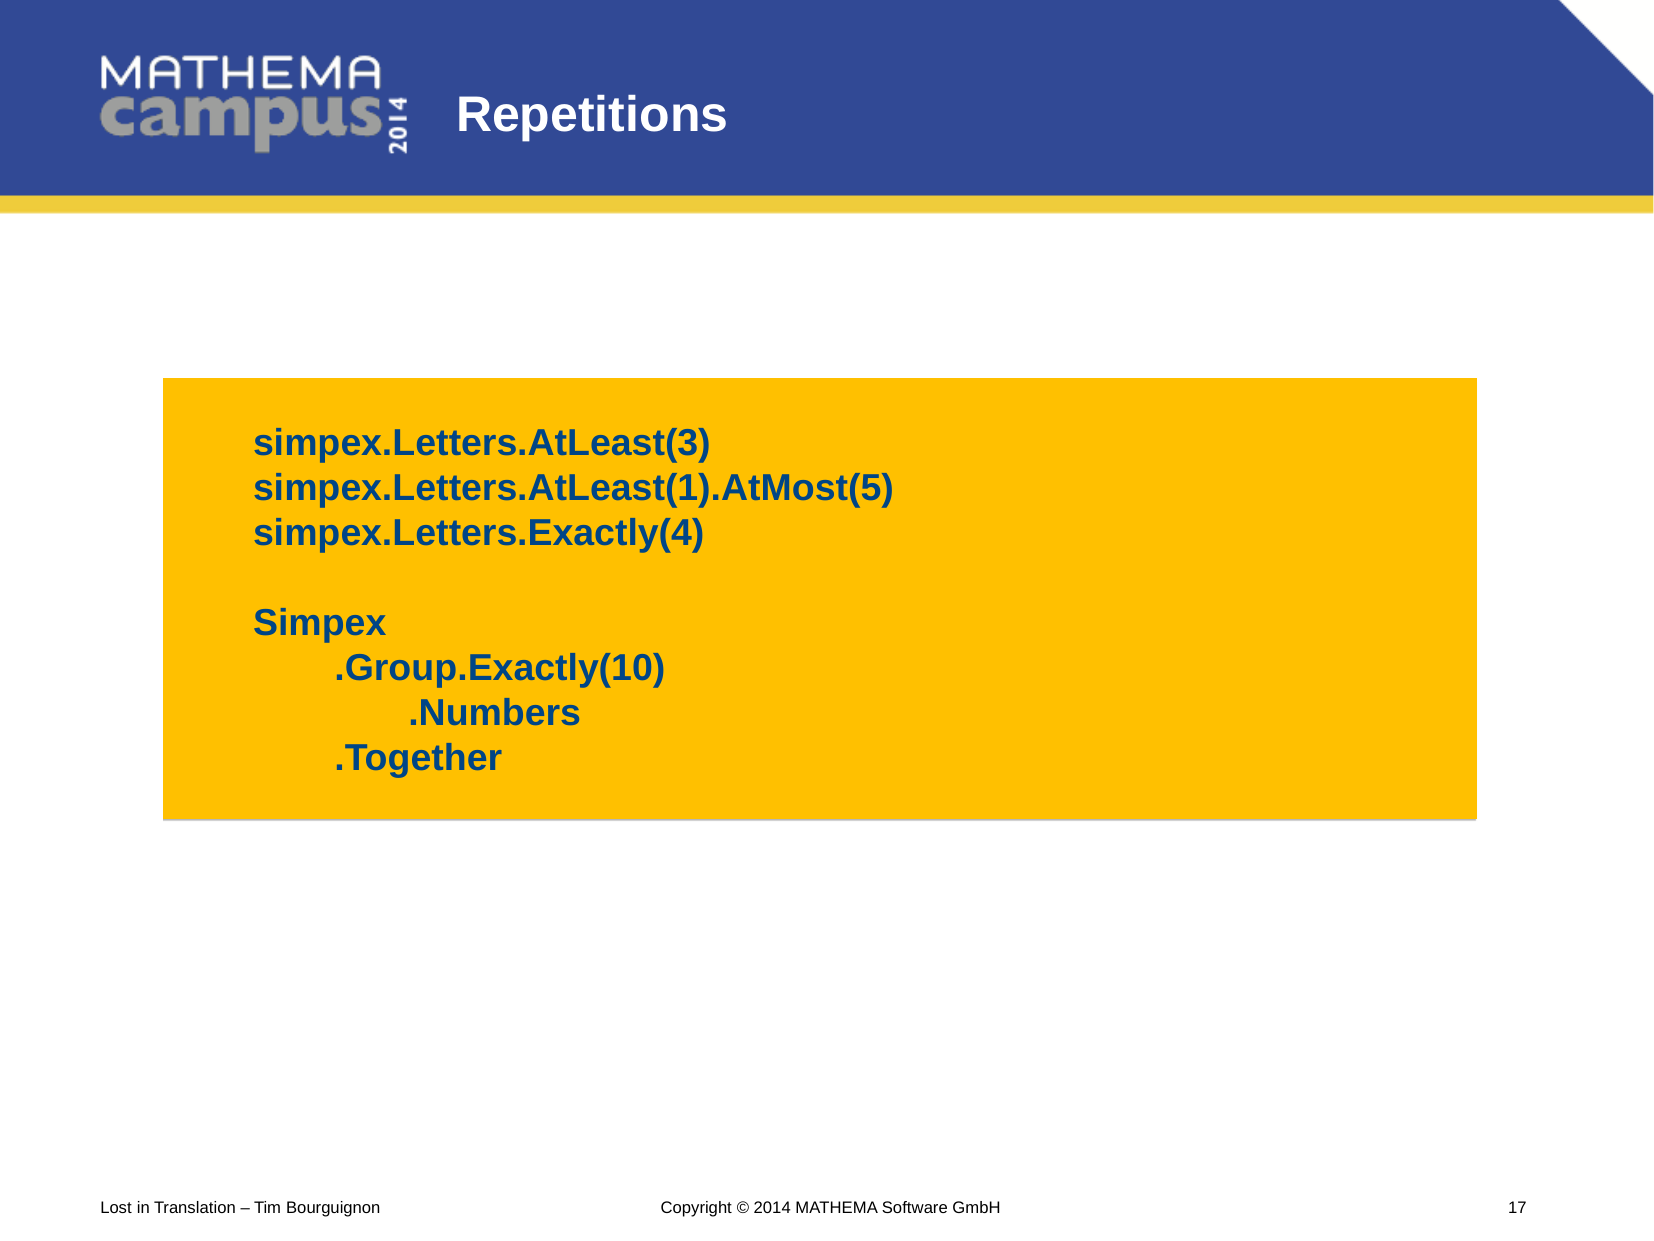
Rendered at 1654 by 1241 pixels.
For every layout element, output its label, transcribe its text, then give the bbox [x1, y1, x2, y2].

picture [0, 0, 1654, 217]
text_box simpex.Letters.AtLeast(3) simpex.Letters.AtLeast(1).AtMost(5) simpex.Letters.Exactly(4) Simpex .Group.Exactly(10) .Numbers .Together [163, 378, 1477, 819]
title Repetitions [456, 68, 1528, 160]
